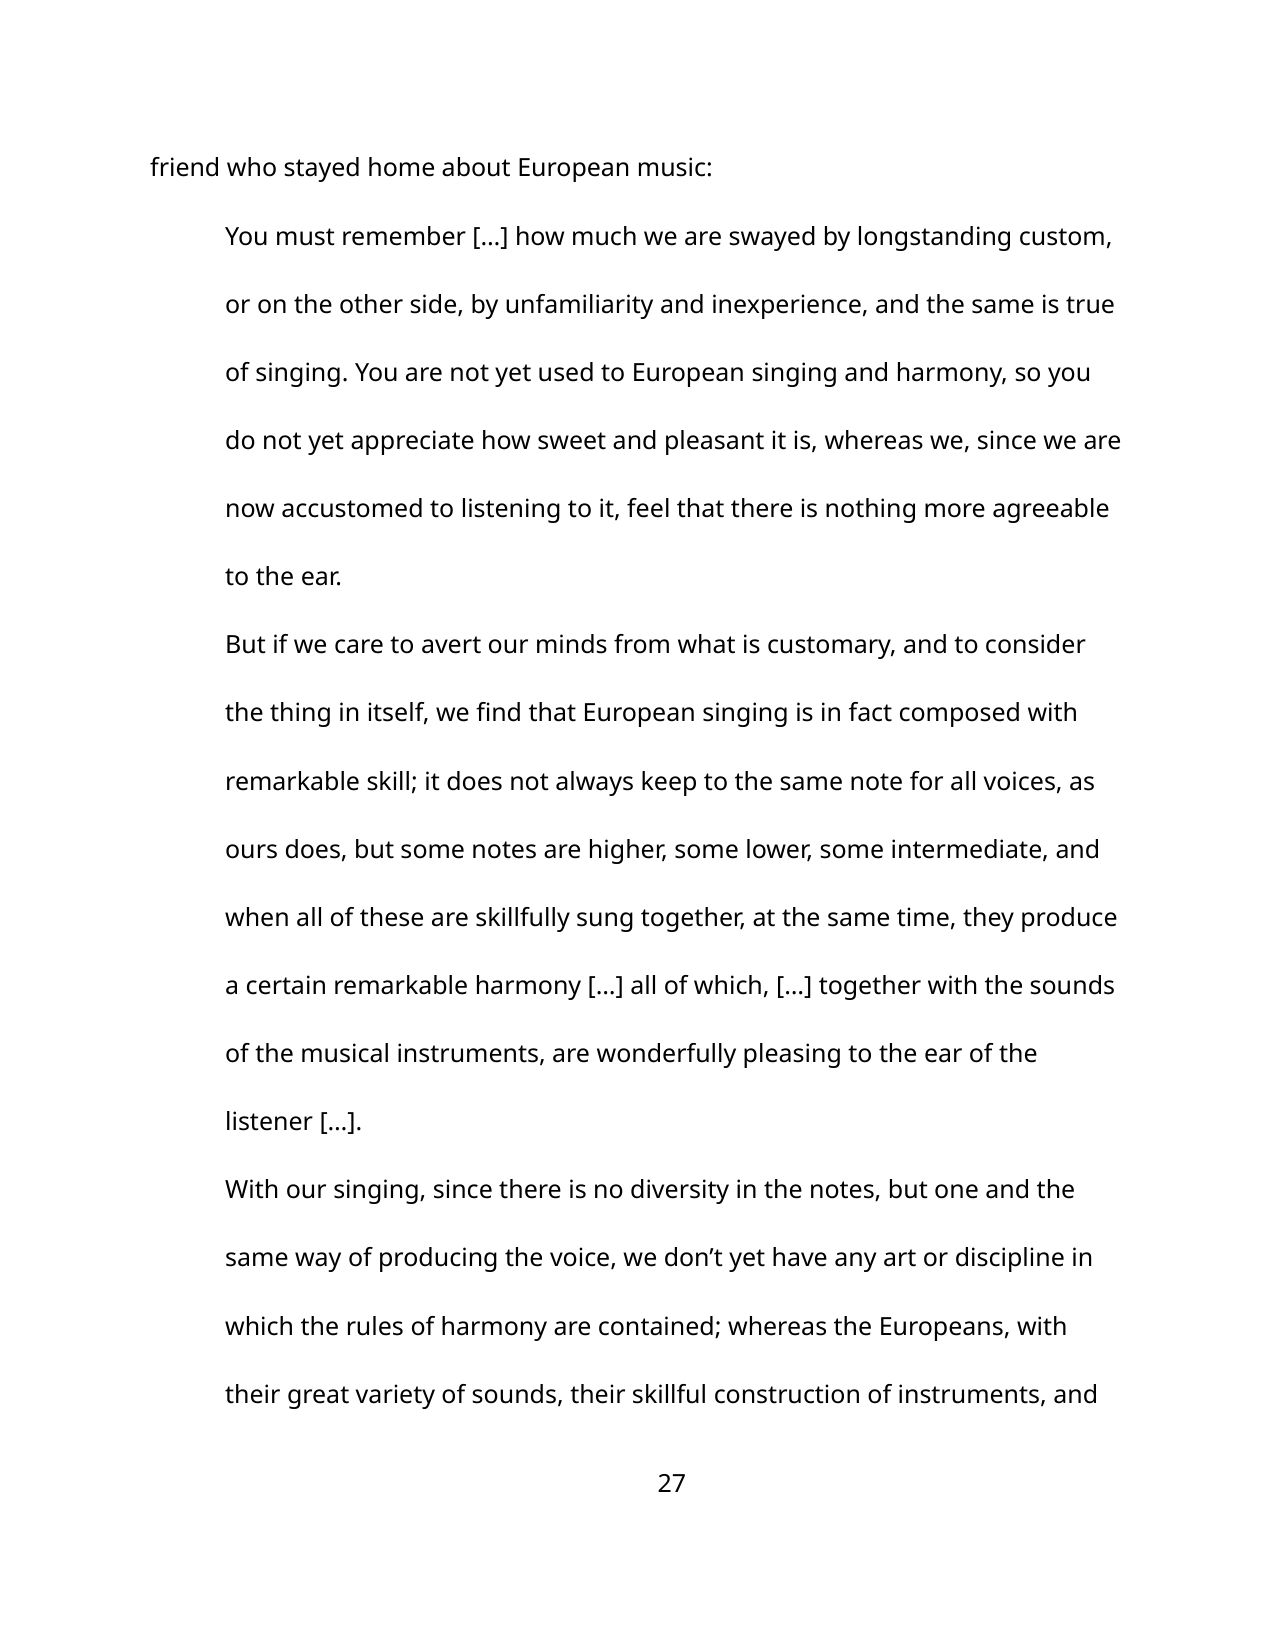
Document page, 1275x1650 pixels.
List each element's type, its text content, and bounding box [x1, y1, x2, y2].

text friend who stayed home about European music: [150, 150, 1125, 184]
text With our singing, since there is no diversity in the notes, but one and the same way of producing the voice, we don’t yet have any art or discipline in which the rules of harmony are contained; whereas the Europeans, with their great variety of sounds, their skillful construction of instruments, and [225, 1172, 1125, 1410]
text But if we care to avert our minds from what is customary, and to consider the thing in itself, we find that European singing is in fact composed with remarkable skill; it does not always keep to the same note for all voices, as ours does, but some notes are higher, some lower, some intermediate, and when all of these are skillfully sung together, at the same time, they produce a certain remarkable harmony […] all of which, […] together with the sounds of the musical instruments, are wonderfully pleasing to the ear of the listener […]. [225, 627, 1125, 1138]
text You must remember […] how much we are swayed by longstanding custom, or on the other side, by unfamiliarity and inexperience, and the same is true of singing. You are not yet used to European singing and harmony, so you do not yet appreciate how sweet and pleasant it is, whereas we, since we are now accustomed to listening to it, feel that there is nothing more agreeable to the ear. [225, 218, 1125, 593]
